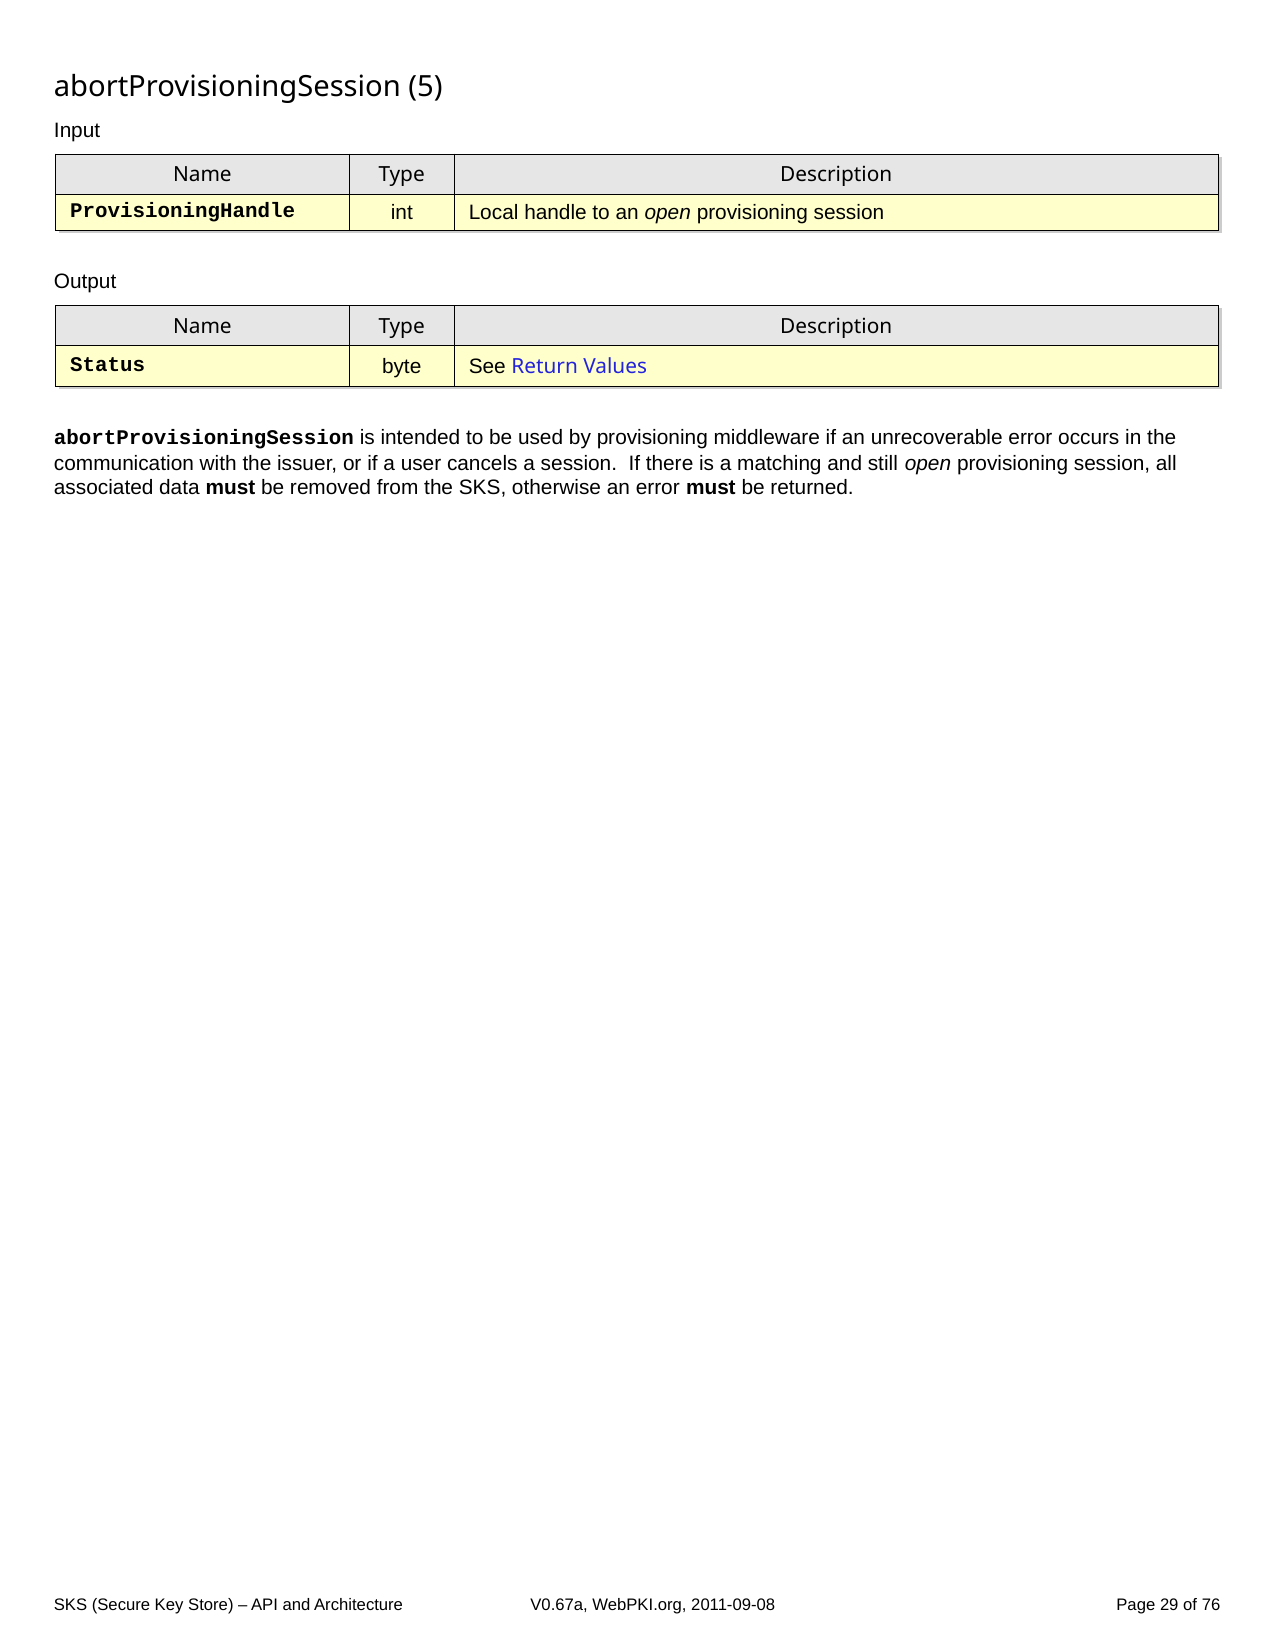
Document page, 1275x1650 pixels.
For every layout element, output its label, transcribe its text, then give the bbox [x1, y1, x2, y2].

table_cell See Return Values [455, 346, 1218, 386]
table_header Description [455, 155, 1218, 194]
table_header Name [56, 155, 349, 194]
table_cell Local handle to an open provisioning session [455, 195, 1218, 230]
table_cell byte [350, 346, 454, 386]
table_header Type [350, 306, 454, 345]
table_cell int [350, 195, 454, 230]
table_cell Status [56, 346, 349, 386]
table_header Description [455, 306, 1218, 345]
table_header Name [56, 306, 349, 345]
text Input [54, 118, 1221, 142]
table_cell ProvisioningHandle [56, 195, 349, 230]
text abortProvisioningSession is intended to be used by provisioning middleware if an unrecoverable error occurs in the communication with the issuer, or if a user cancels a session. If there is a matching and still open provisioning session, all associated data must be removed from the SKS, otherwise an error must be returned. [54, 425, 1221, 499]
table_header Type [350, 155, 454, 194]
subtitle abortProvisioningSession (5) [54, 66, 1221, 105]
text Output [54, 269, 1221, 293]
